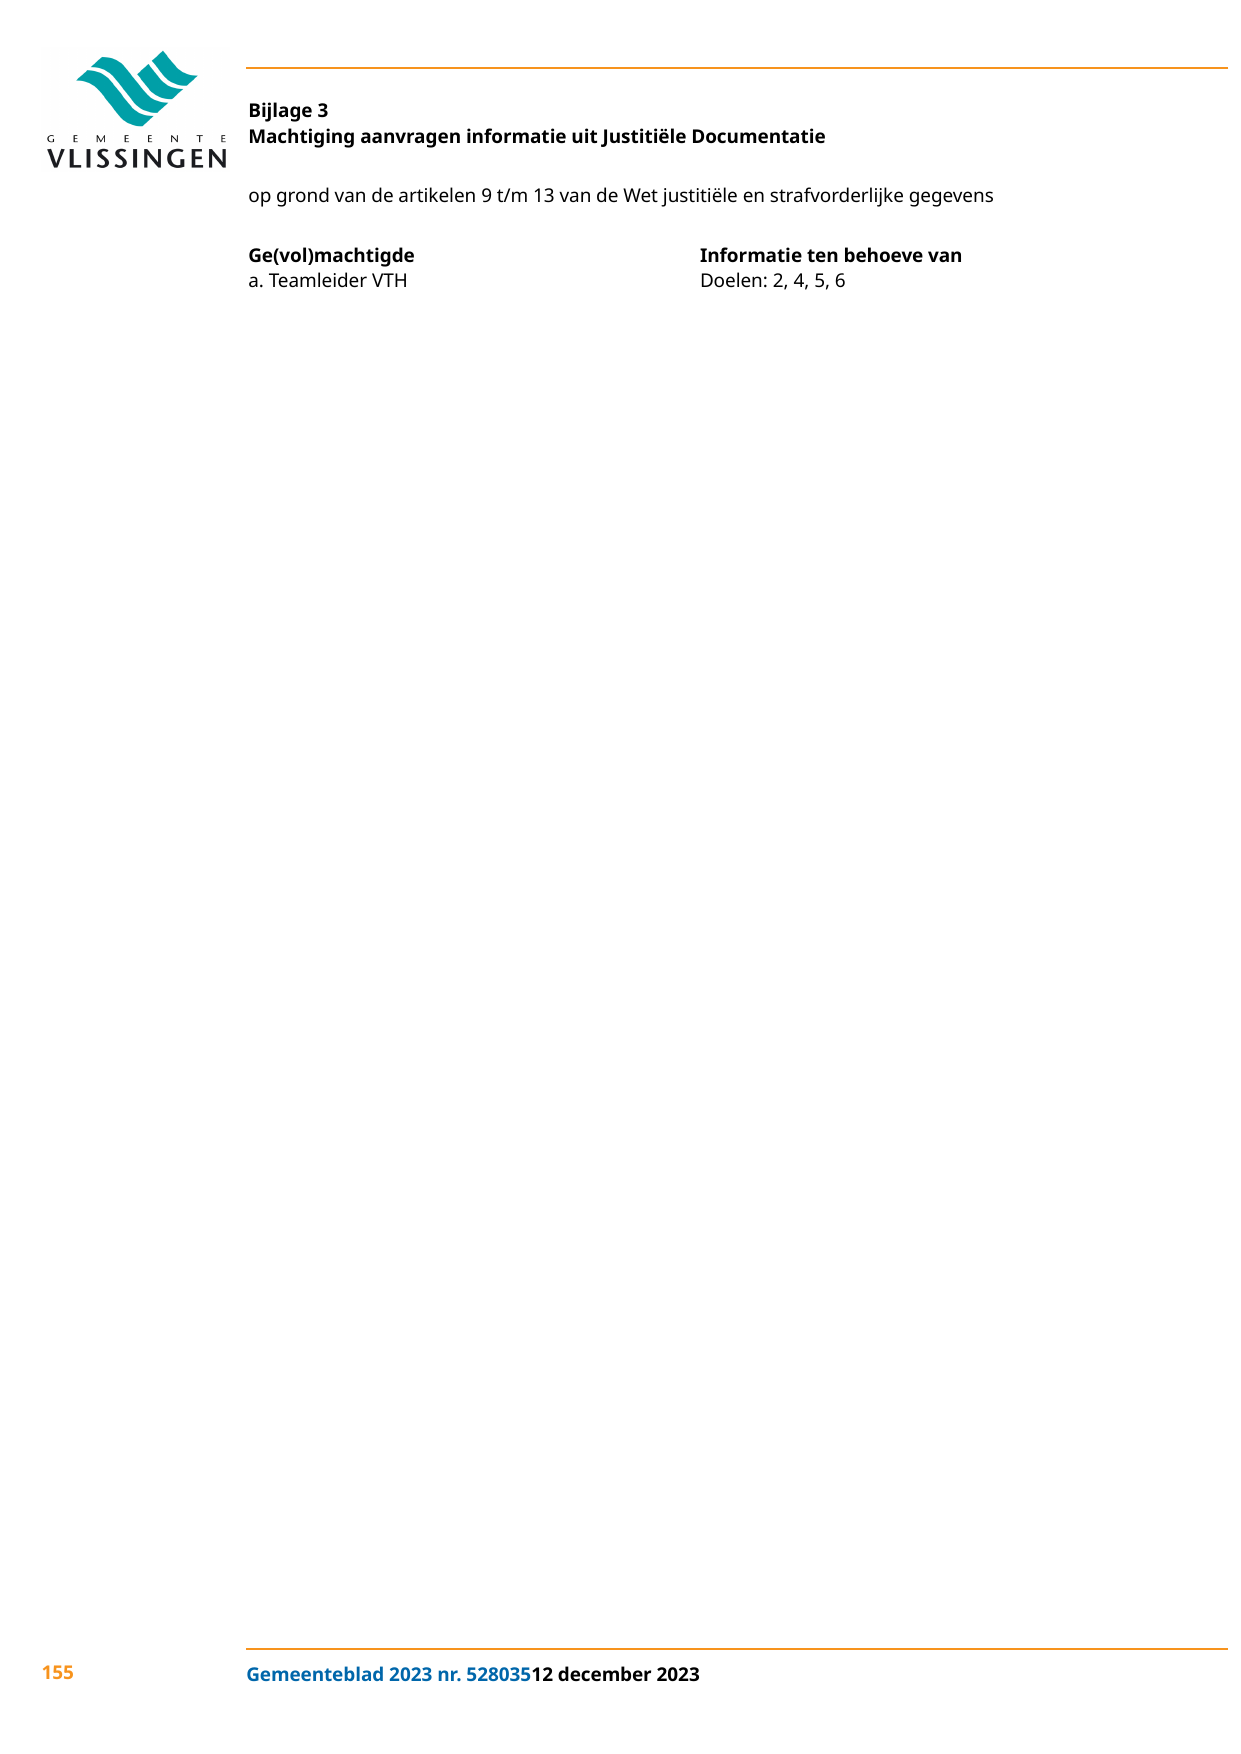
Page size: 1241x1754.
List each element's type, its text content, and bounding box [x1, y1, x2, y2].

text Bijlage 3 [248, 95, 1152, 123]
picture [41, 47, 231, 172]
table_cell a. Teamleider VTH [248, 268, 700, 293]
table_header Informatie ten behoeve van [700, 242, 1152, 267]
table_header Ge(vol)machtigde [248, 242, 700, 267]
text op grond van de artikelen 9 t/m 13 van de Wet justitiële en strafvorderlijke gegevens [248, 182, 1152, 208]
table_cell Doelen: 2, 4, 5, 6 [700, 268, 1152, 293]
text Machtiging aanvragen informatie uit Justitiële Documentatie [248, 123, 1152, 149]
